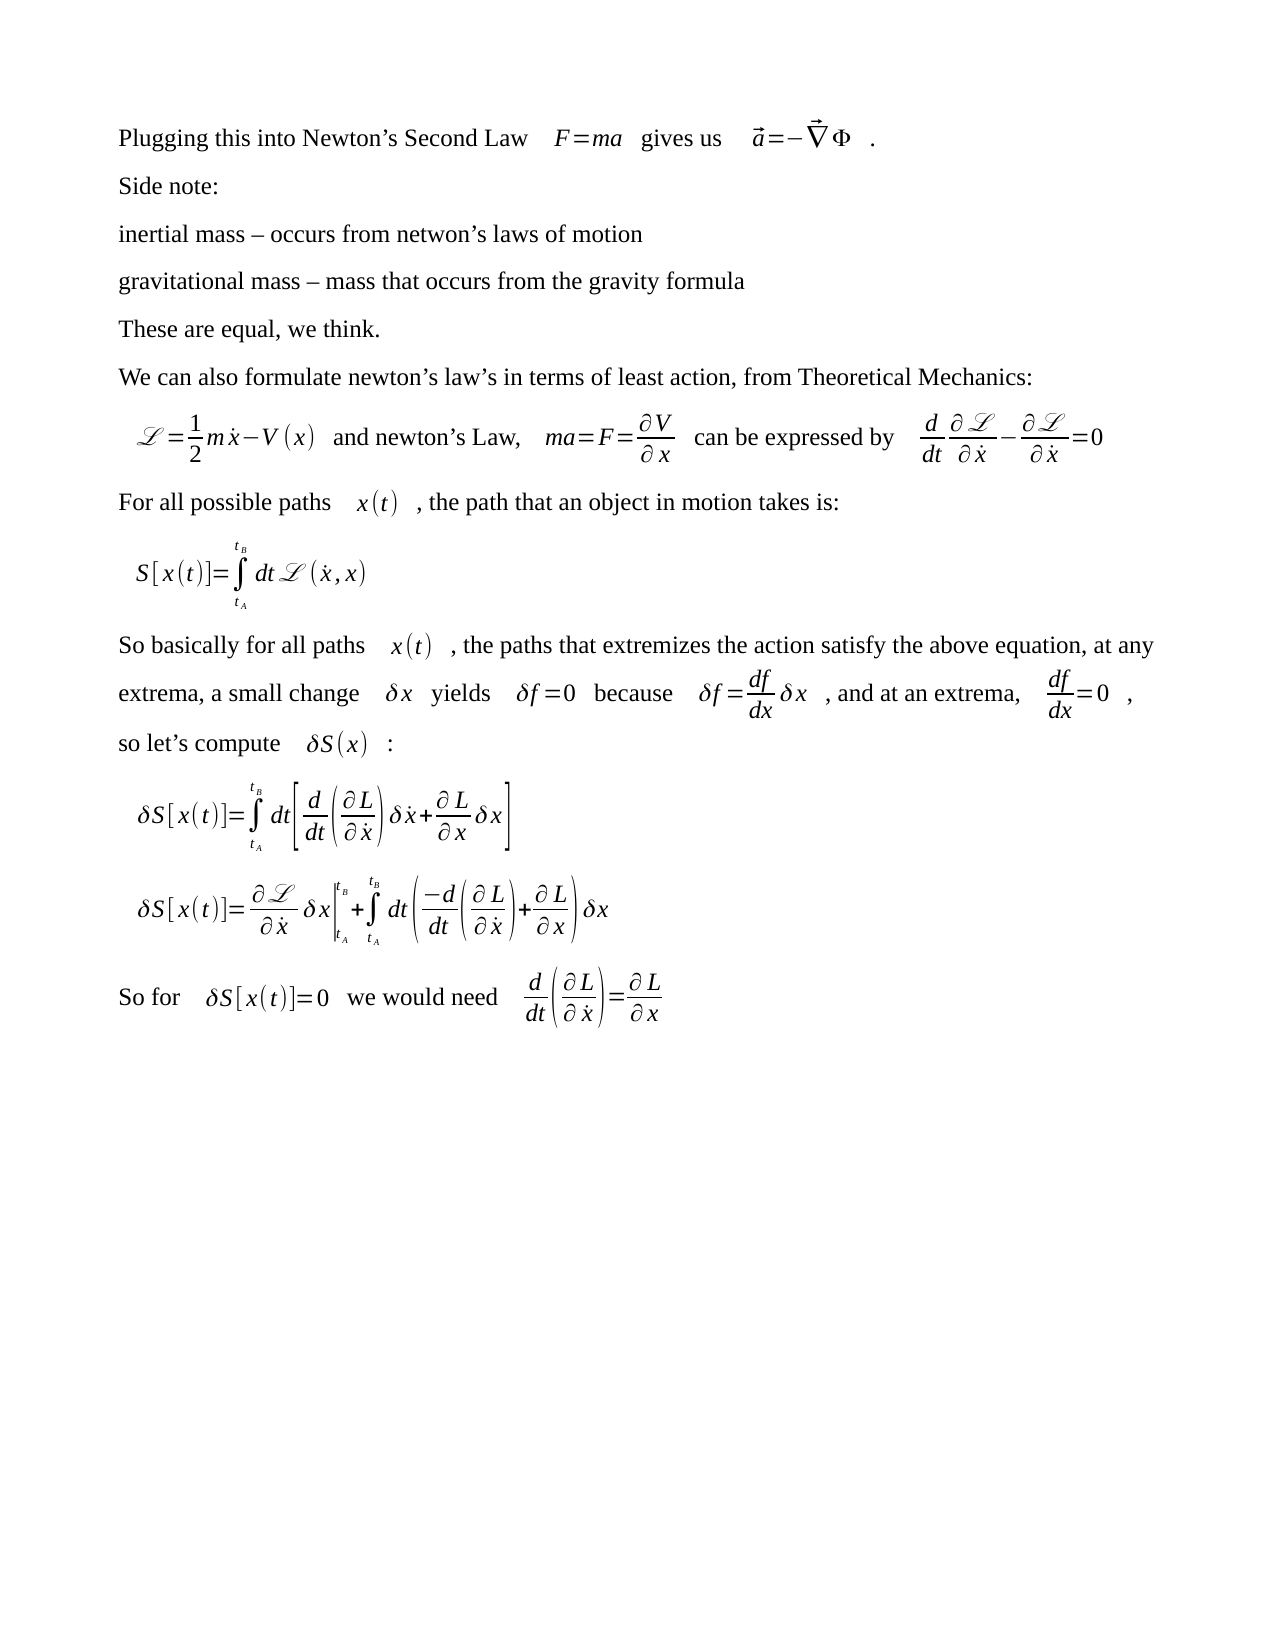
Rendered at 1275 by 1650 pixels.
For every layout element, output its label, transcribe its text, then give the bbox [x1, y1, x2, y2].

text For all possible paths , the path that an object in motion takes is: [118, 487, 1157, 517]
text We can also formulate newton’s law’s in terms of least action, from Theoretical Mechanics: [118, 362, 1157, 390]
text So basically for all paths , the paths that extremizes the action satisfy the above equation, at any extrema, a small change yields because , and at an extrema, , so let’s compute : [118, 630, 1157, 759]
text These are equal, we think. [118, 314, 1157, 343]
text and newton’s Law, can be expressed by [118, 409, 1157, 468]
text gravitational mass – mass that occurs from the gravity formula [118, 266, 1157, 295]
text Side note: [118, 171, 1157, 200]
text Plugging this into Newton’s Second Law gives us . [118, 118, 1157, 152]
text So for we would need [118, 966, 1157, 1031]
text inertial mass – occurs from netwon’s laws of motion [118, 219, 1157, 247]
